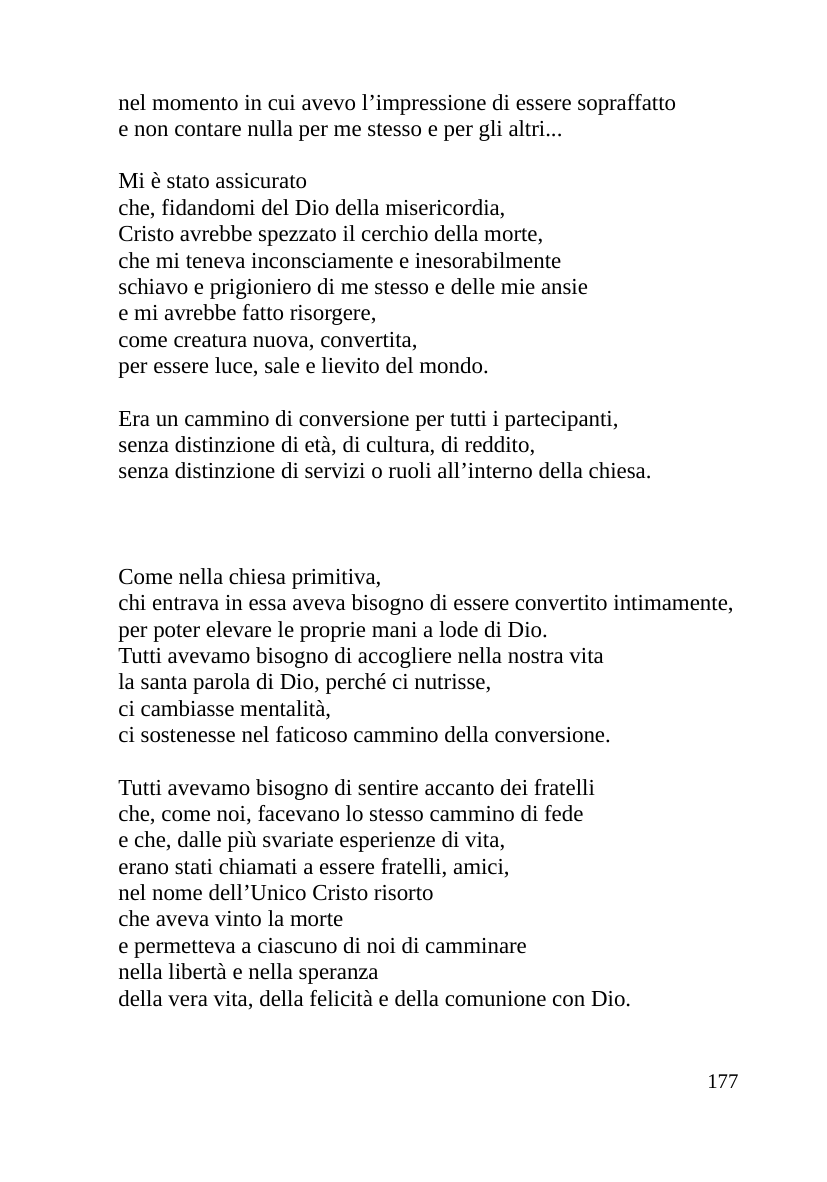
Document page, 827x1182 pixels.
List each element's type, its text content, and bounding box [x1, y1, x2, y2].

text per essere luce, sale e lievito del mondo. [88, 352, 738, 378]
text che, come noi, facevano lo stesso cammino di fede [88, 800, 738, 826]
text e non contare nulla per me stesso e per gli altri... [88, 115, 738, 141]
text ci sostenesse nel faticoso cammino della conversione. [88, 721, 738, 747]
text e che, dalle più svariate esperienze di vita, [88, 826, 738, 853]
text erano stati chiamati a essere fratelli, amici, [88, 853, 738, 879]
text Mi è stato assicurato [88, 168, 738, 194]
text Tutti avevamo bisogno di sentire accanto dei fratelli [88, 774, 738, 800]
text Cristo avrebbe spezzato il cerchio della morte, [88, 220, 738, 247]
text che aveva vinto la morte [88, 906, 738, 932]
text e mi avrebbe fatto risorgere, [88, 299, 738, 326]
text senza distinzione di età, di cultura, di reddito, [88, 431, 738, 457]
text chi entrava in essa aveva bisogno di essere convertito intimamente, [88, 589, 738, 616]
text nel nome dell’Unico Cristo risorto [88, 879, 738, 906]
text ci cambiasse mentalità, [88, 695, 738, 721]
text e permetteva a ciascuno di noi di camminare [88, 932, 738, 958]
text per poter elevare le proprie mani a lode di Dio. [88, 616, 738, 642]
text Tutti avevamo bisogno di accogliere nella nostra vita [88, 642, 738, 668]
text senza distinzione di servizi o ruoli all’interno della chiesa. [88, 457, 738, 484]
text nel momento in cui avevo l’impressione di essere sopraffatto [88, 88, 738, 115]
text nella libertà e nella speranza [88, 958, 738, 984]
text che mi teneva inconsciamente e inesorabilmente [88, 247, 738, 273]
text schiavo e prigioniero di me stesso e delle mie ansie [88, 273, 738, 299]
text che, fidandomi del Dio della misericordia, [88, 194, 738, 220]
text la santa parola di Dio, perché ci nutrisse, [88, 668, 738, 695]
text come creatura nuova, convertita, [88, 326, 738, 352]
text Come nella chiesa primitiva, [88, 563, 738, 589]
text Era un cammino di conversione per tutti i partecipanti, [88, 405, 738, 431]
text della vera vita, della felicità e della comunione con Dio. [88, 984, 738, 1011]
